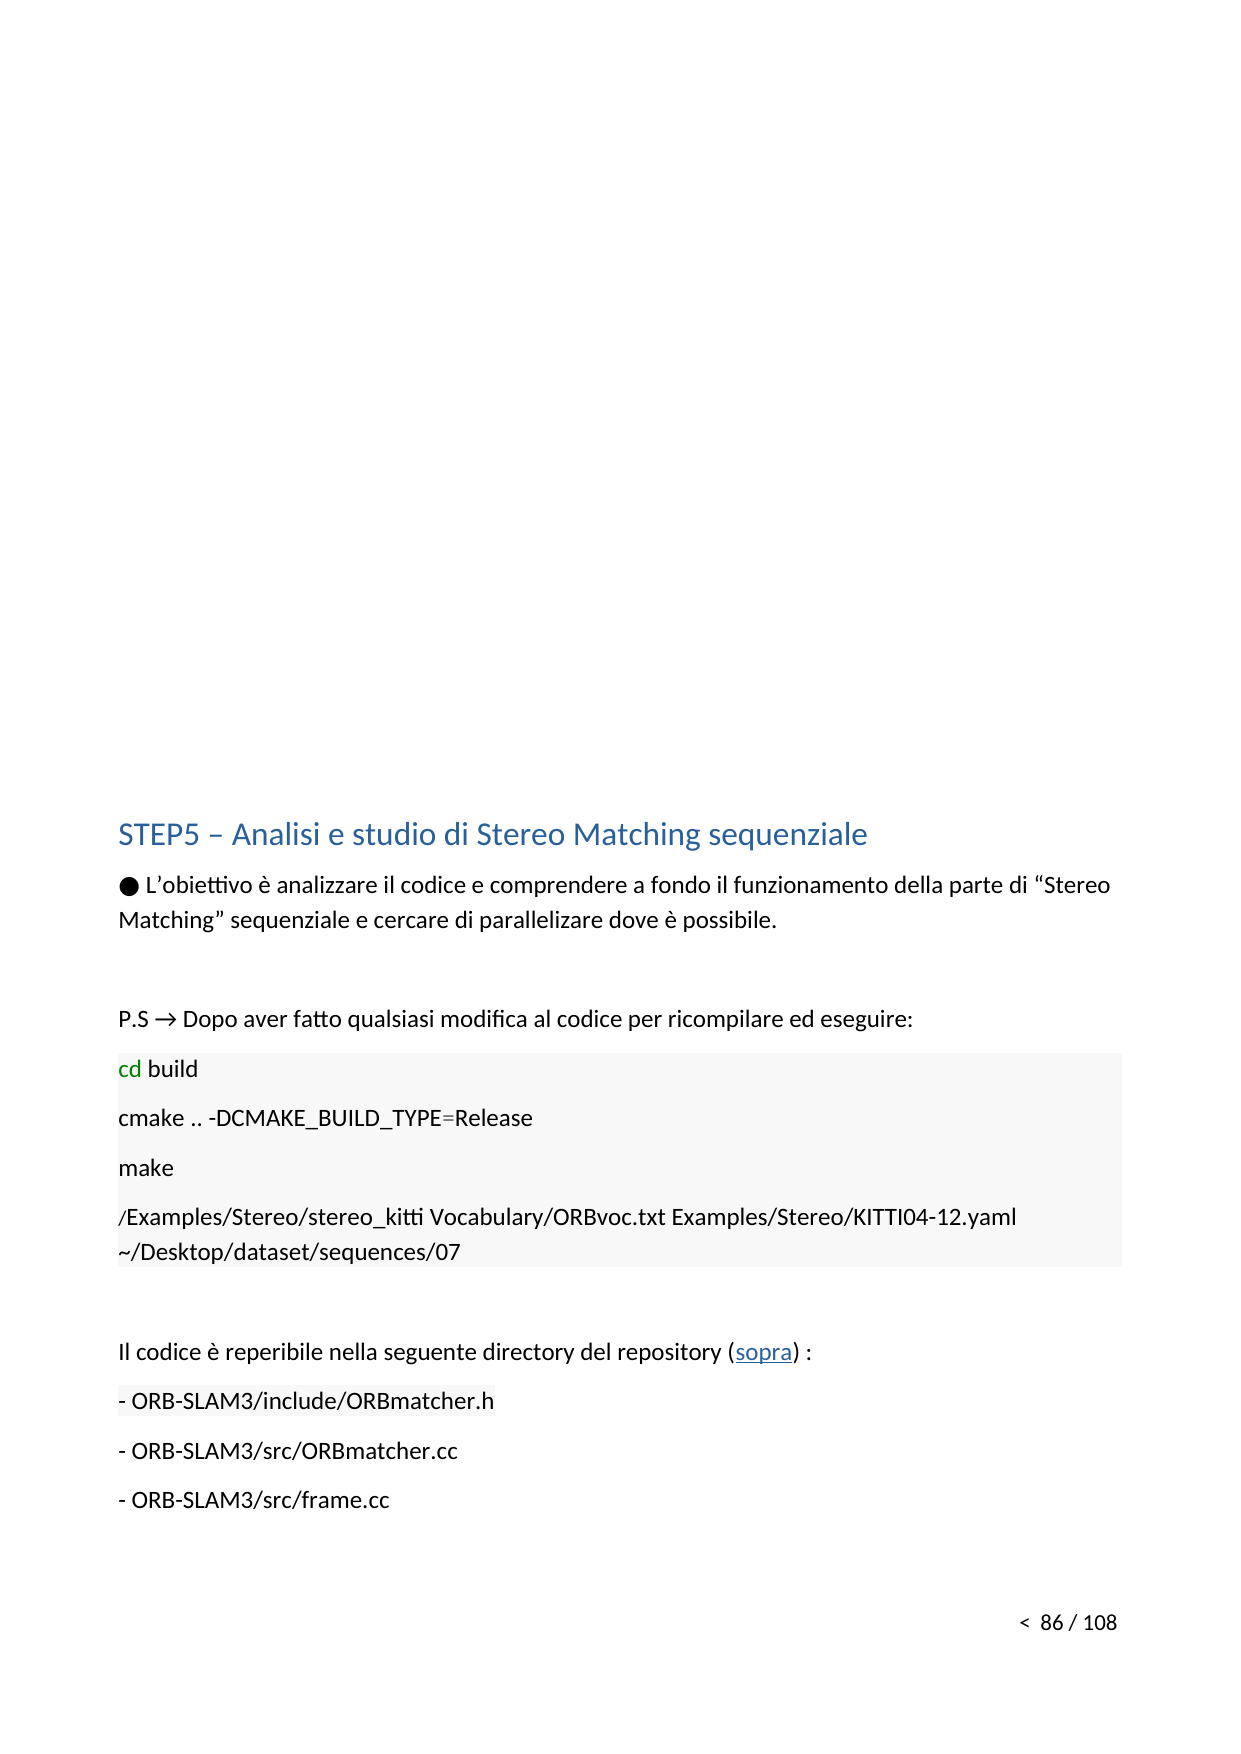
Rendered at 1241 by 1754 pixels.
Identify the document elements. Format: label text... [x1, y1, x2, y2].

text - ORB-SLAM3/src/frame.cc [118, 1484, 1122, 1515]
text - ORB-SLAM3/include/ORBmatcher.h [118, 1385, 1122, 1416]
text /Examples/Stereo/stereo_kitti Vocabulary/ORBvoc.txt Examples/Stereo/KITTI04-12.yaml ~/Desktop/dataset/sequences/07 [118, 1202, 1122, 1267]
text - ORB-SLAM3/src/ORBmatcher.cc [118, 1435, 1122, 1465]
text P.S → Dopo aver fatto qualsiasi modifica al codice per ricompilare ed eseguire: [118, 1003, 1122, 1034]
text Il codice è reperibile nella seguente directory del repository (sopra) : [118, 1336, 1122, 1366]
text cmake .. -DCMAKE_BUILD_TYPE=Release [118, 1102, 1122, 1133]
text ● L’obiettivo è analizzare il codice e comprendere a fondo il funzionamento della parte di “Stereo Matching” sequenziale e cercare di parallelizare dove è possibile. [118, 869, 1122, 934]
subtitle STEP5 – Analisi e studio di Stereo Matching sequenziale [118, 813, 1122, 854]
text cd build [118, 1053, 1122, 1083]
text make [118, 1152, 1122, 1182]
